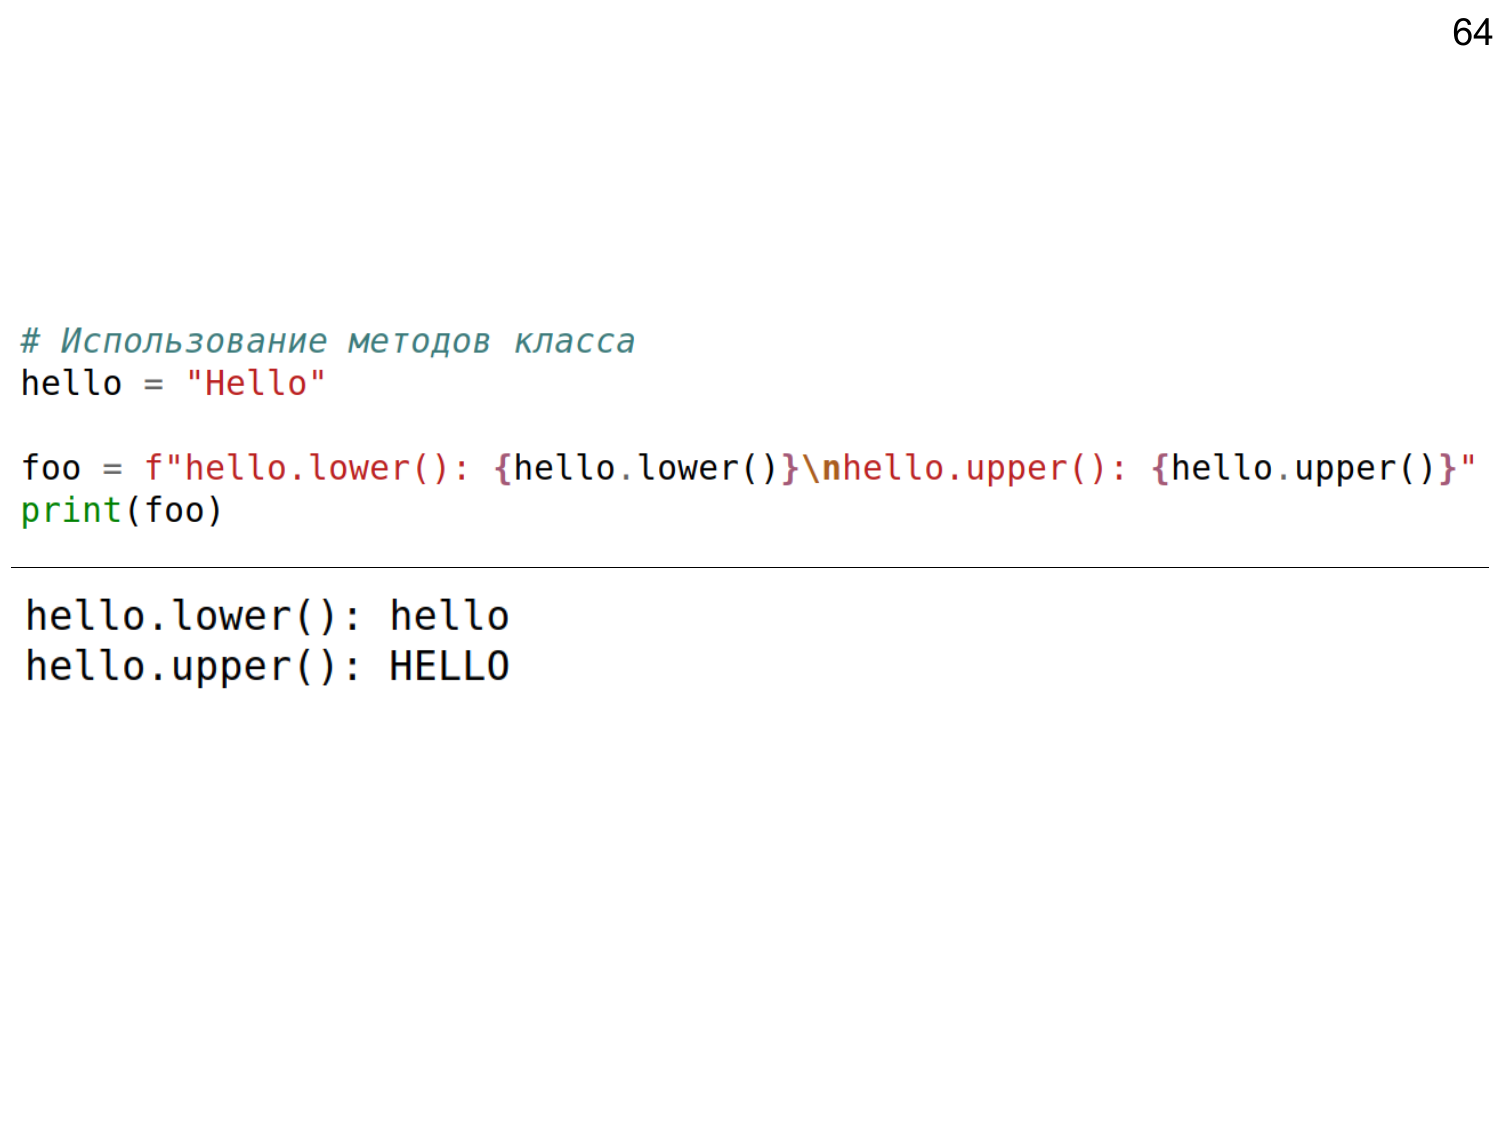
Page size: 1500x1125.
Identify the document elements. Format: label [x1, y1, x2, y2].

picture [15, 588, 524, 691]
picture [12, 315, 1481, 538]
